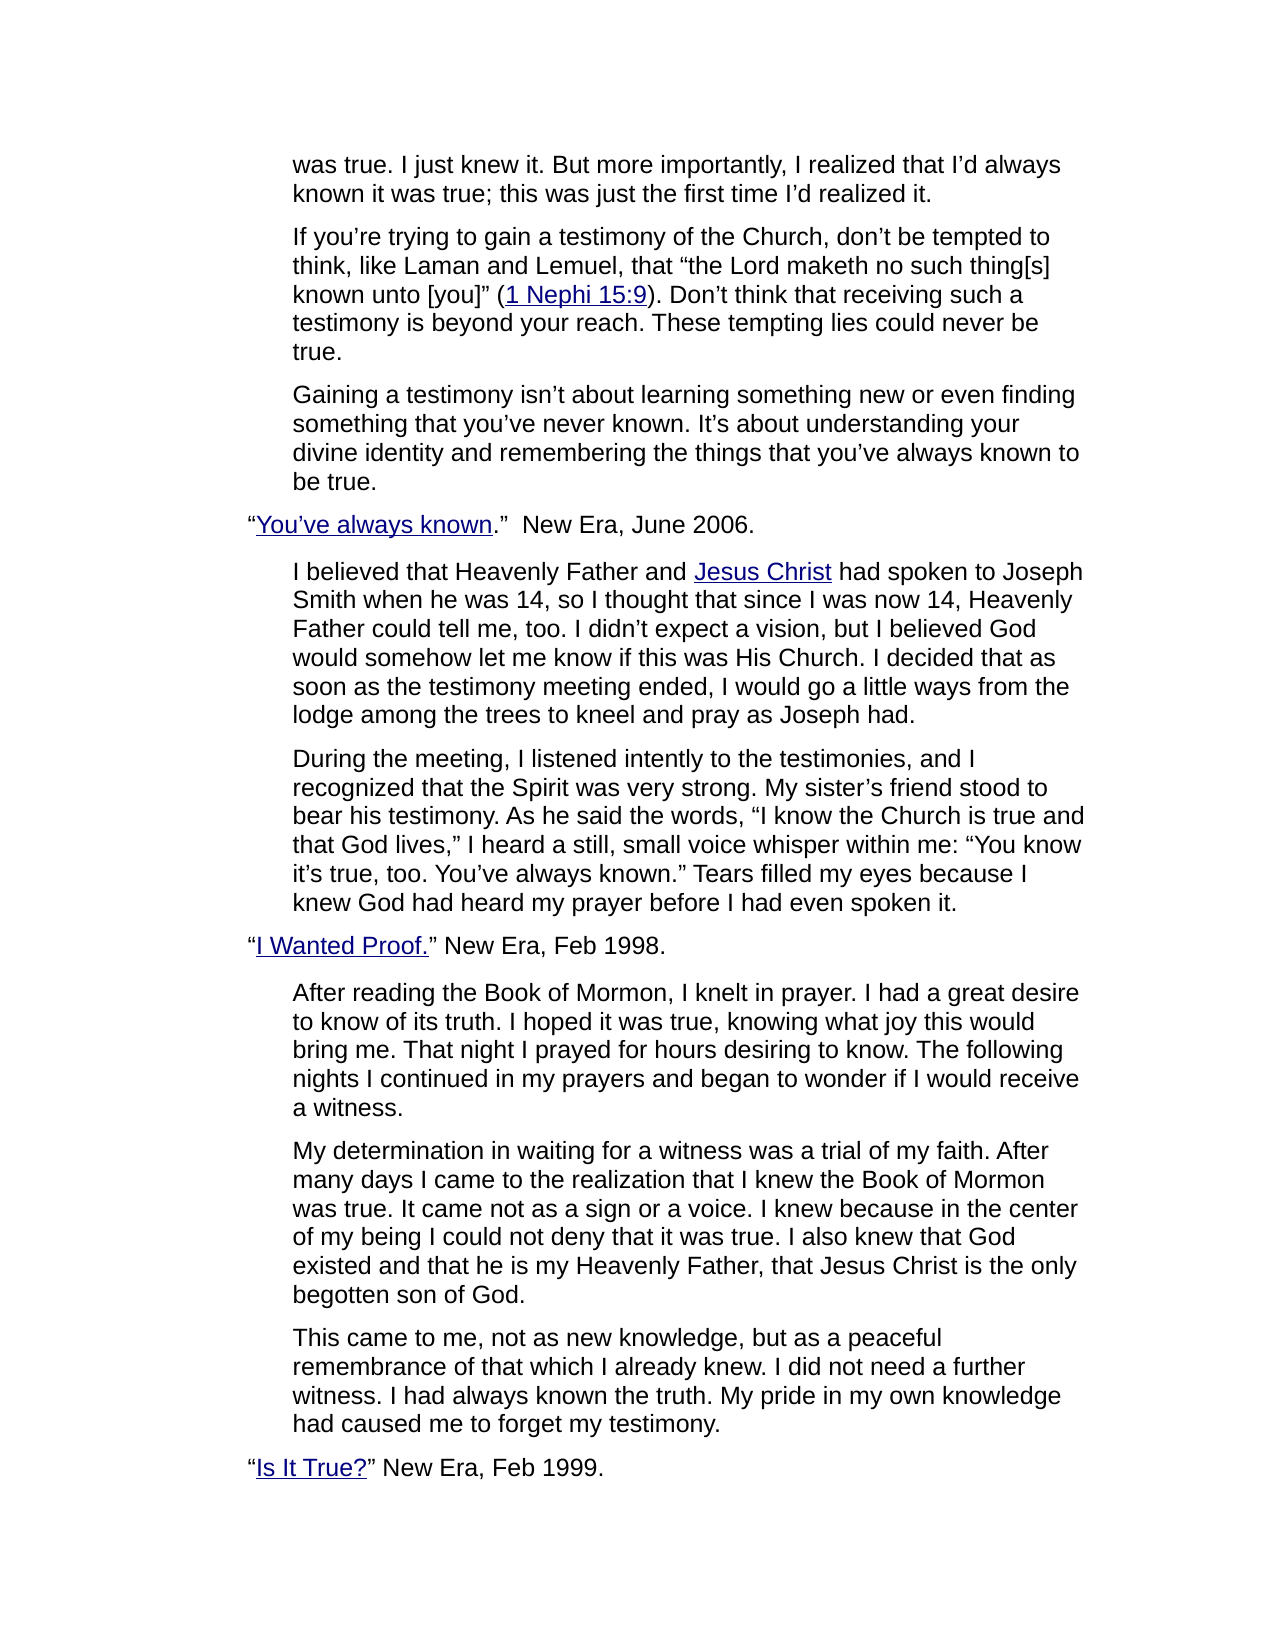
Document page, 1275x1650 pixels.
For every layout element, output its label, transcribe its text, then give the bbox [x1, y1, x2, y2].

text My determination in waiting for a witness was a trial of my faith. After many days I came to the realization that I knew the Book of Mormon was true. It came not as a sign or a voice. I knew because in the center of my being I could not deny that it was true. I also knew that God existed and that he is my Heavenly Father, that Jesus Christ is the only begotten son of God. [292, 1136, 1087, 1308]
text “I Wanted Proof.” New Era, Feb 1998. [247, 931, 1087, 960]
text During the meeting, I listened intently to the testimonies, and I recognized that the Spirit was very strong. My sister’s friend stood to bear his testimony. As he said the words, “I know the Church is true and that God lives,” I heard a still, small voice whisper within me: “You know it’s true, too. You’ve always known.” Tears filled my eyes because I knew God had heard my prayer before I had even spoken it. [292, 744, 1087, 916]
text This came to me, not as new knowledge, but as a peaceful remembrance of that which I already knew. I did not need a further witness. I had always known the truth. My pride in my own knowledge had caused me to forget my testimony. [292, 1323, 1087, 1438]
text After reading the Book of Mormon, I knelt in prayer. I had a great desire to know of its truth. I hoped it was true, knowing what joy this would bring me. That night I prayed for hours desiring to know. The following nights I continued in my prayers and began to wonder if I would receive a witness. [292, 978, 1087, 1121]
text “Is It True?” New Era, Feb 1999. [247, 1453, 1087, 1481]
text If you’re trying to gain a testimony of the Church, don’t be tempted to think, like Laman and Lemuel, that “the Lord maketh no such thing[s] known unto [you]” (1 Nephi 15:9). Don’t think that receiving such a testimony is beyond your reach. These tempting lies could never be true. [292, 222, 1087, 366]
text I believed that Heavenly Father and Jesus Christ had spoken to Joseph Smith when he was 14, so I thought that since I was now 14, Heavenly Father could tell me, too. I didn’t expect a vision, but I believed God would somehow let me know if this was His Church. I decided that as soon as the testimony meeting ended, I would go a little ways from the lodge among the trees to kneel and pray as Joseph had. [292, 557, 1087, 729]
text Gaining a testimony isn’t about learning something new or even finding something that you’ve never known. It’s about understanding your divine identity and remembering the things that you’ve always known to be true. [292, 380, 1087, 495]
text was true. I just knew it. But more importantly, I realized that I’d always known it was true; this was just the first time I’d realized it. [292, 150, 1087, 207]
text “You’ve always known.” New Era, June 2006. [247, 510, 1087, 539]
